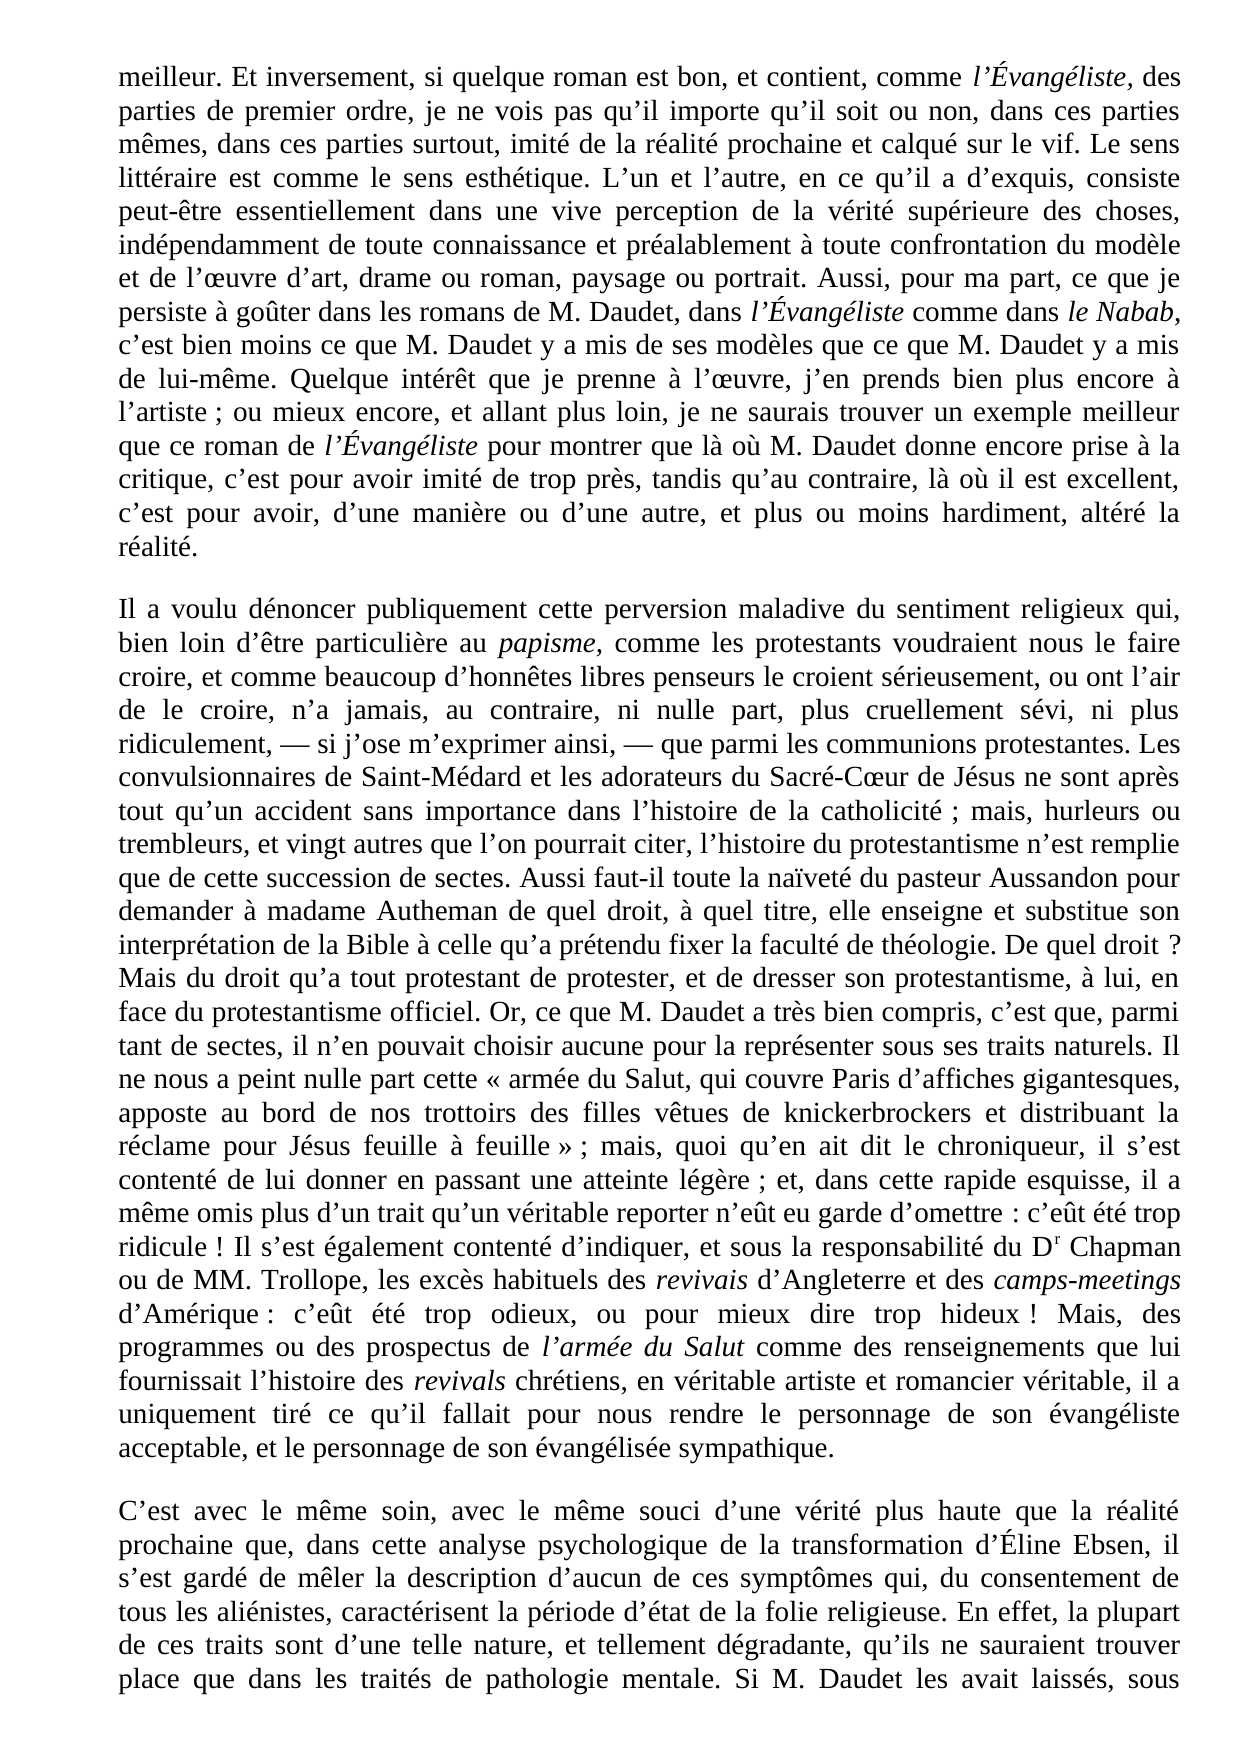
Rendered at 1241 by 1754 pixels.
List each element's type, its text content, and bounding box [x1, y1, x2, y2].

text Il a voulu dénoncer publiquement cette perversion maladive du sentiment religieux qui, bien loin d’être particulière au papisme, comme les protestants voudraient nous le faire croire, et comme beaucoup d’honnêtes libres penseurs le croient sérieusement, ou ont l’air de le croire, n’a jamais, au contraire, ni nulle part, plus cruellement sévi, ni plus ridiculement, — si j’ose m’exprimer ainsi, — que parmi les communions protestantes. Les convulsionnaires de Saint-Médard et les adorateurs du Sacré-Cœur de Jésus ne sont après tout qu’un accident sans importance dans l’histoire de la catholicité ; mais, hurleurs ou trembleurs, et vingt autres que l’on pourrait citer, l’histoire du protestantisme n’est remplie que de cette succession de sectes. Aussi faut-il toute la naïveté du pasteur Aussandon pour demander à madame Autheman de quel droit, à quel titre, elle enseigne et substitue son interprétation de la Bible à celle qu’a prétendu fixer la faculté de théologie. De quel droit ? Mais du droit qu’a tout protestant de protester, et de dresser son protestantisme, à lui, en face du protestantisme officiel. Or, ce que M. Daudet a très bien compris, c’est que, parmi tant de sectes, il n’en pouvait choisir aucune pour la représenter sous ses traits naturels. Il ne nous a peint nulle part cette « armée du Salut, qui couvre Paris d’affiches gigantesques, apposte au bord de nos trottoirs des filles vêtues de knickerbrockers et distribuant la réclame pour Jésus feuille à feuille » ; mais, quoi qu’en ait dit le chroniqueur, il s’est contenté de lui donner en passant une atteinte légère ; et, dans cette rapide esquisse, il a même omis plus d’un trait qu’un véritable reporter n’eût eu garde d’omettre : c’eût été trop ridicule ! Il s’est également contenté d’indiquer, et sous la responsabilité du Dr Chapman ou de MM. Trollope, les excès habituels des revivais d’Angleterre et des camps-meetings d’Amérique : c’eût été trop odieux, ou pour mieux dire trop hideux ! Mais, des programmes ou des prospectus de l’armée du Salut comme des renseignements que lui fournissait l’histoire des revivals chrétiens, en véritable artiste et romancier véritable, il a uniquement tiré ce qu’il fallait pour nous rendre le personnage de son évangéliste acceptable, et le personnage de son évangélisée sympathique. [118, 592, 1181, 1464]
text C’est avec le même soin, avec le même souci d’une vérité plus haute que la réalité prochaine que, dans cette analyse psychologique de la transformation d’Éline Ebsen, il s’est gardé de mêler la description d’aucun de ces symptômes qui, du consentement de tous les aliénistes, caractérisent la période d’état de la folie religieuse. En effet, la plupart de ces traits sont d’une telle nature, et tellement dégradante, qu’ils ne sauraient trouver place que dans les traités de pathologie mentale. Si M. Daudet les avait laissés, sous [118, 1493, 1181, 1694]
text meilleur. Et inversement, si quelque roman est bon, et contient, comme l’Évangéliste, des parties de premier ordre, je ne vois pas qu’il importe qu’il soit ou non, dans ces parties mêmes, dans ces parties surtout, imité de la réalité prochaine et calqué sur le vif. Le sens littéraire est comme le sens esthétique. L’un et l’autre, en ce qu’il a d’exquis, consiste peut-être essentiellement dans une vive perception de la vérité supérieure des choses, indépendamment de toute connaissance et préalablement à toute confrontation du modèle et de l’œuvre d’art, drame ou roman, paysage ou portrait. Aussi, pour ma part, ce que je persiste à goûter dans les romans de M. Daudet, dans l’Évangéliste comme dans le Nabab, c’est bien moins ce que M. Daudet y a mis de ses modèles que ce que M. Daudet y a mis de lui-même. Quelque intérêt que je prenne à l’œuvre, j’en prends bien plus encore à l’artiste ; ou mieux encore, et allant plus loin, je ne saurais trouver un exemple meilleur que ce roman de l’Évangéliste pour montrer que là où M. Daudet donne encore prise à la critique, c’est pour avoir imité de trop près, tandis qu’au contraire, là où il est excellent, c’est pour avoir, d’une manière ou d’une autre, et plus ou moins hardiment, altéré la réalité. [118, 59, 1181, 562]
